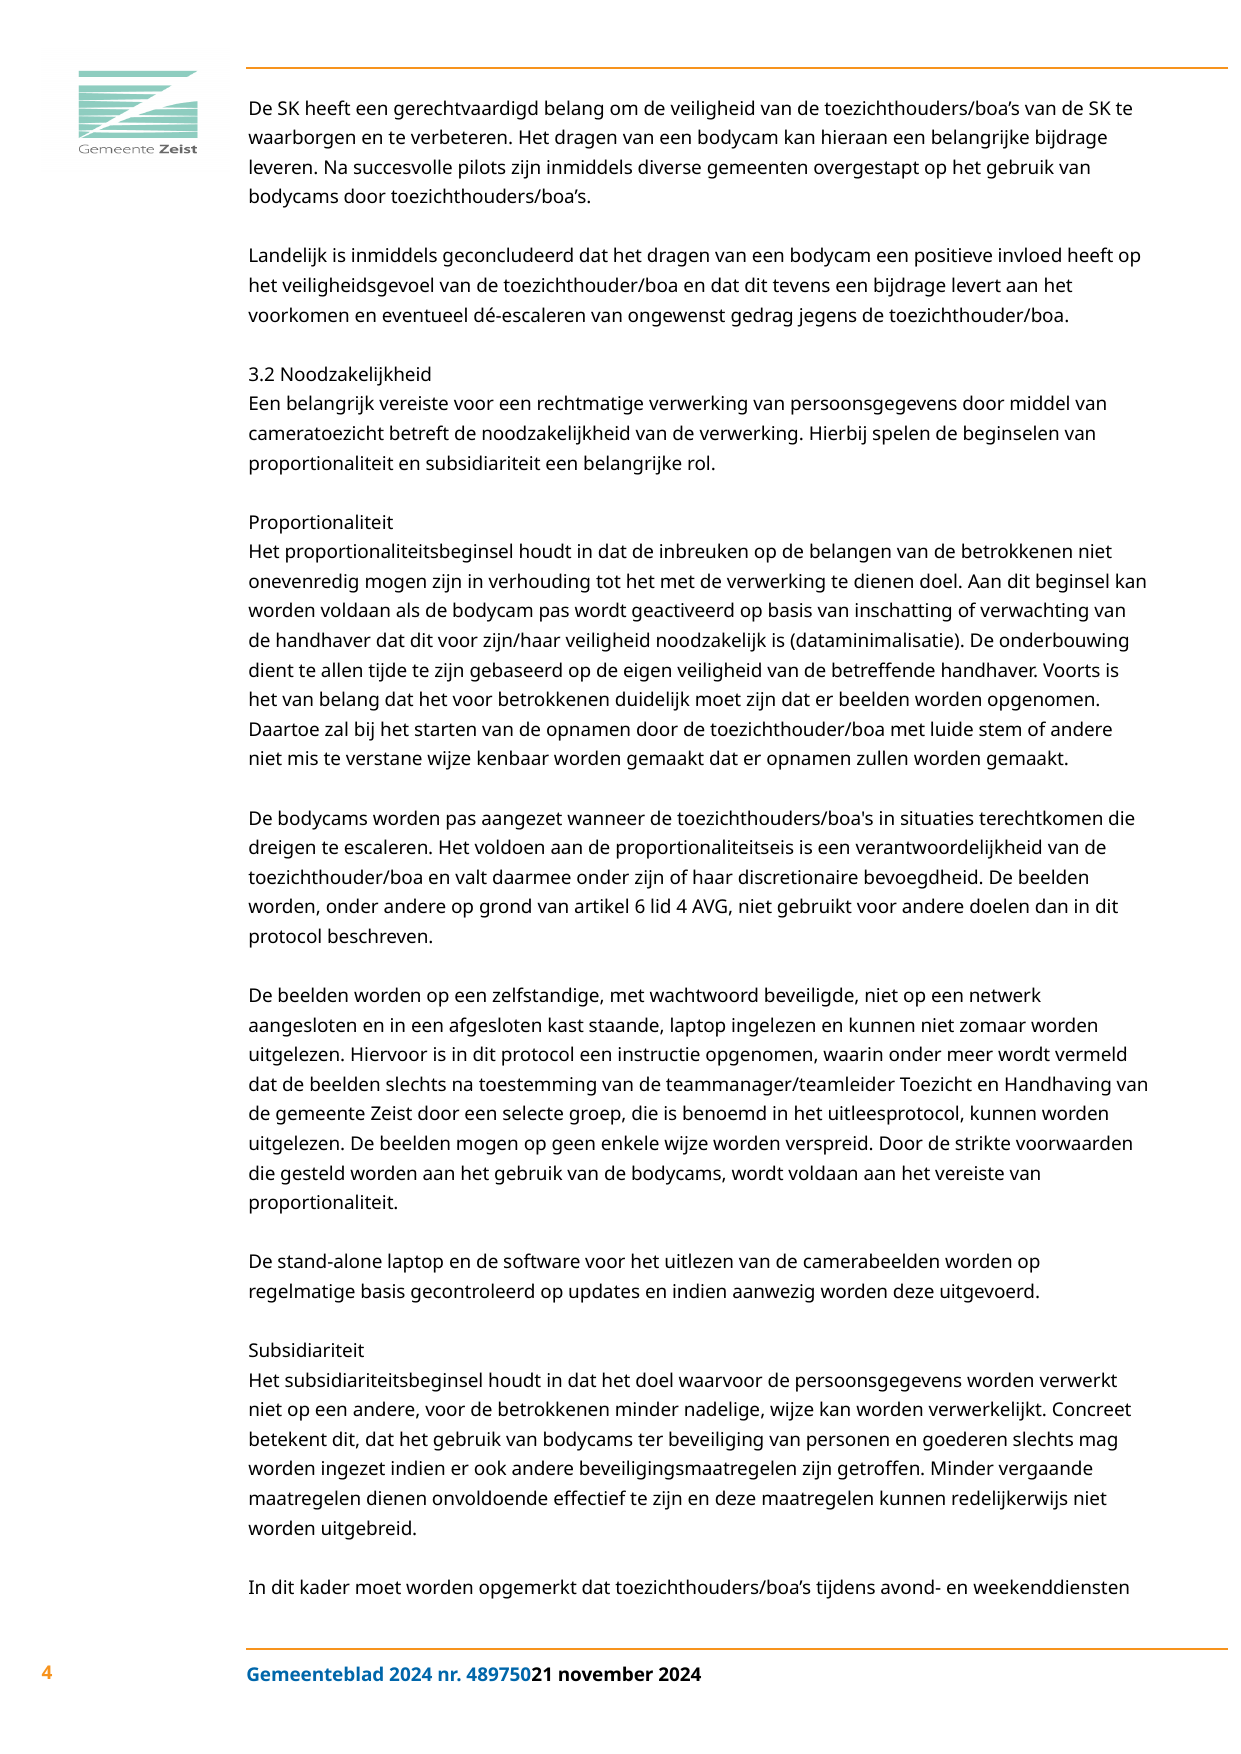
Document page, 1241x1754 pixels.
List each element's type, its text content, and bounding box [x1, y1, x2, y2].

text De stand-alone laptop en de software voor het uitlezen van de camerabeelden worden op regelmatige basis gecontroleerd op updates en indien aanwezig worden deze uitgevoerd. [248, 1248, 1152, 1304]
text In dit kader moet worden opgemerkt dat toezichthouders/boa’s tijdens avond- en weekenddiensten [248, 1574, 1152, 1600]
text Het subsidiariteitsbeginsel houdt in dat het doel waarvoor de persoonsgegevens worden verwerkt niet op een andere, voor de betrokkenen minder nadelige, wijze kan worden verwerkelijkt. Concreet betekent dit, dat het gebruik van bodycams ter beveiliging van personen en goederen slechts mag worden ingezet indien er ook andere beveiligingsmaatregelen zijn getroffen. Minder vergaande maatregelen dienen onvoldoende effectief te zijn en deze maatregelen kunnen redelijkerwijs niet worden uitgebreid. [248, 1367, 1152, 1541]
text Het proportionaliteitsbeginsel houdt in dat de inbreuken op de belangen van de betrokkenen niet onevenredig mogen zijn in verhouding tot het met de verwerking te dienen doel. Aan dit beginsel kan worden voldaan als de bodycam pas wordt geactiveerd op basis van inschatting of verwachting van de handhaver dat dit voor zijn/haar veiligheid noodzakelijk is (dataminimalisatie). De onderbouwing dient te allen tijde te zijn gebaseerd op de eigen veiligheid van de betreffende handhaver. Voorts is het van belang dat het voor betrokkenen duidelijk moet zijn dat er beelden worden opgenomen. Daartoe zal bij het starten van de opnamen door de toezichthouder/boa met luide stem of andere niet mis te verstane wijze kenbaar worden gemaakt dat er opnamen zullen worden gemaakt. [248, 538, 1152, 771]
text Een belangrijk vereiste voor een rechtmatige verwerking van persoonsgegevens door middel van cameratoezicht betreft de noodzakelijkheid van de verwerking. Hierbij spelen de beginselen van proportionaliteit en subsidiariteit een belangrijke rol. [248, 391, 1152, 476]
text Subsidiariteit [248, 1337, 1152, 1363]
text Landelijk is inmiddels geconcludeerd dat het dragen van een bodycam een positieve invloed heeft op het veiligheidsgevoel van de toezichthouder/boa en dat dit tevens een bijdrage levert aan het voorkomen en eventueel dé-escaleren van ongewenst gedrag jegens de toezichthouder/boa. [248, 243, 1152, 328]
text De SK heeft een gerechtvaardigd belang om de veiligheid van de toezichthouders/boa’s van de SK te waarborgen en te verbeteren. Het dragen van een bodycam kan hieraan een belangrijke bijdrage leveren. Na succesvolle pilots zijn inmiddels diverse gemeenten overgestapt op het gebruik van bodycams door toezichthouders/boa’s. [248, 95, 1152, 209]
text De bodycams worden pas aangezet wanneer de toezichthouders/boa's in situaties terechtkomen die dreigen te escaleren. Het voldoen aan de proportionaliteitseis is een verantwoordelijkheid van de toezichthouder/boa en valt daarmee onder zijn of haar discretionaire bevoegdheid. De beelden worden, onder andere op grond van artikel 6 lid 4 AVG, niet gebruikt voor andere doelen dan in dit protocol beschreven. [248, 805, 1152, 949]
text Proportionaliteit [248, 509, 1152, 535]
picture [41, 47, 231, 172]
text De beelden worden op een zelfstandige, met wachtwoord beveiligde, niet op een netwerk aangesloten en in een afgesloten kast staande, laptop ingelezen en kunnen niet zomaar worden uitgelezen. Hiervoor is in dit protocol een instructie opgenomen, waarin onder meer wordt vermeld dat de beelden slechts na toestemming van de teammanager/teamleider Toezicht en Handhaving van de gemeente Zeist door een selecte groep, die is benoemd in het uitleesprotocol, kunnen worden uitgelezen. De beelden mogen op geen enkele wijze worden verspreid. Door de strikte voorwaarden die gesteld worden aan het gebruik van de bodycams, wordt voldaan aan het vereiste van proportionaliteit. [248, 982, 1152, 1215]
text 3.2 Noodzakelijkheid [248, 361, 1152, 387]
